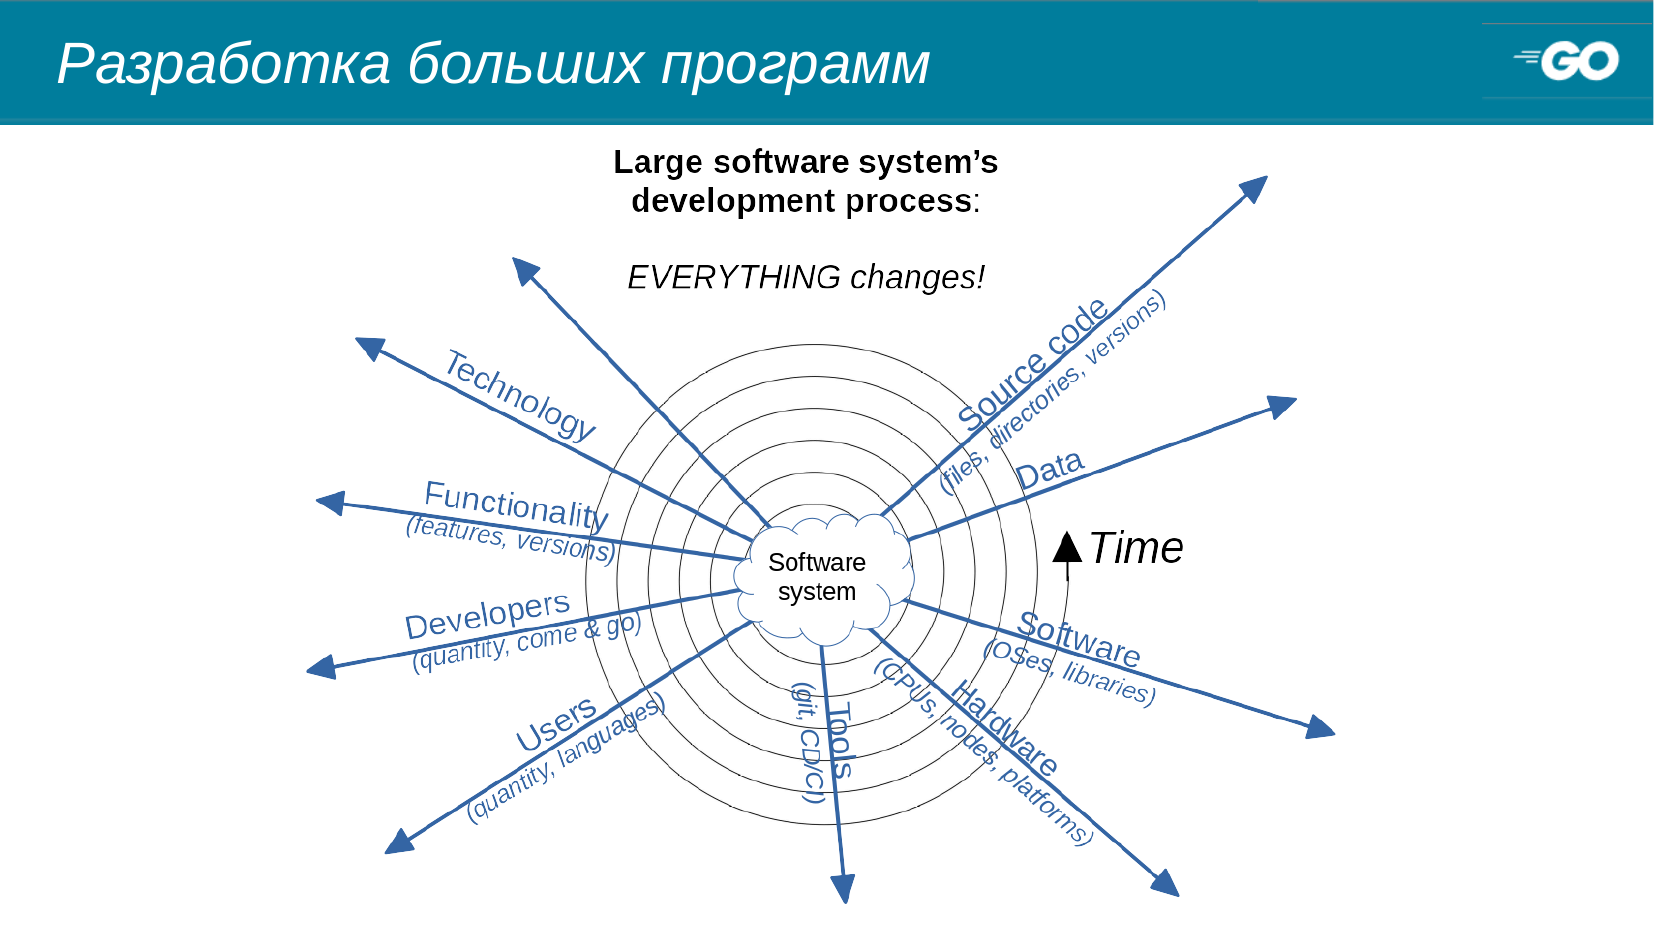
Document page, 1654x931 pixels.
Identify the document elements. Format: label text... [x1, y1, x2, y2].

picture [1542, 41, 1619, 81]
picture [276, 135, 1363, 904]
text_box Разработка больших программ [41, 23, 1495, 104]
